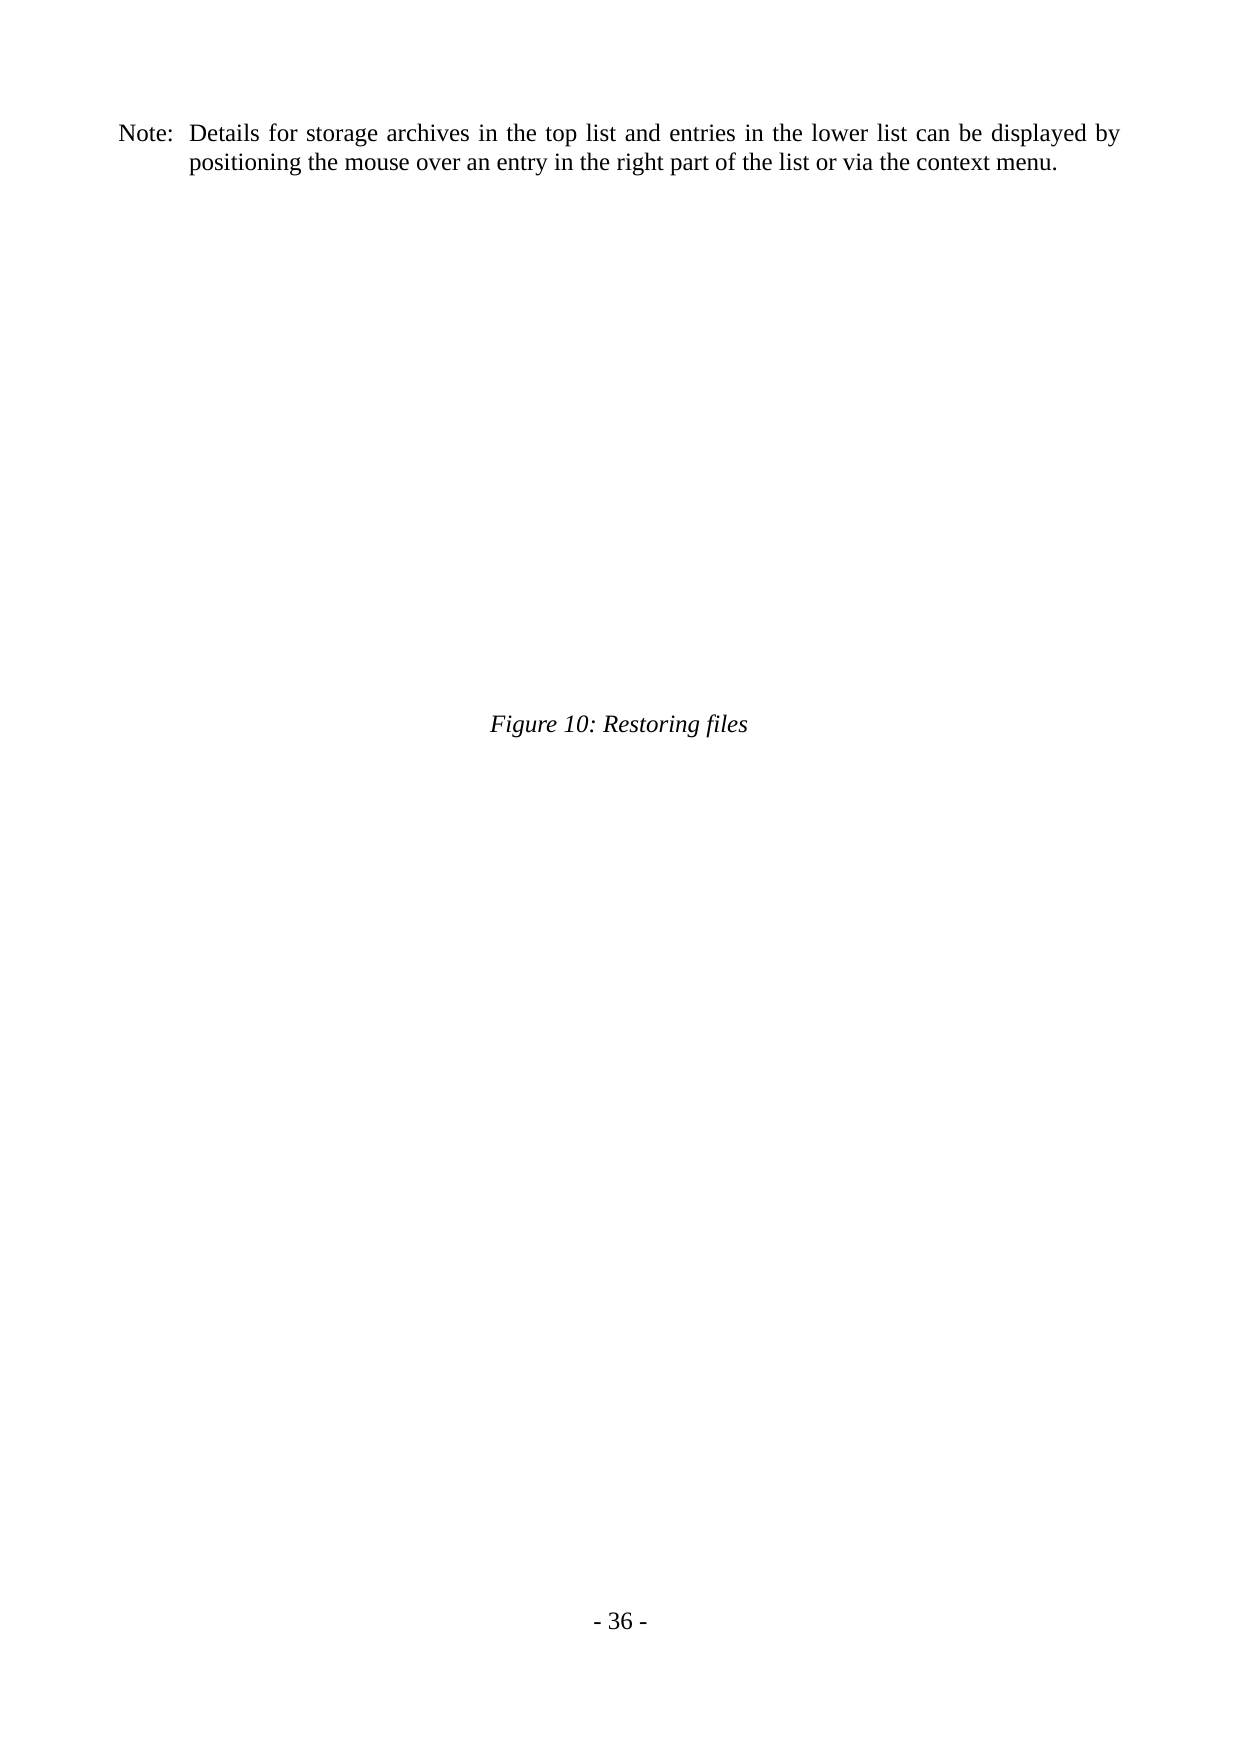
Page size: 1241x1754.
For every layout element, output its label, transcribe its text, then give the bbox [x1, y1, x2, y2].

text Note: Details for storage archives in the top list and entries in the lower list can be displayed by positioning the mouse over an entry in the right part of the list or via the context menu. [118, 118, 1122, 176]
text Figure 10: Restoring files [322, 223, 918, 738]
